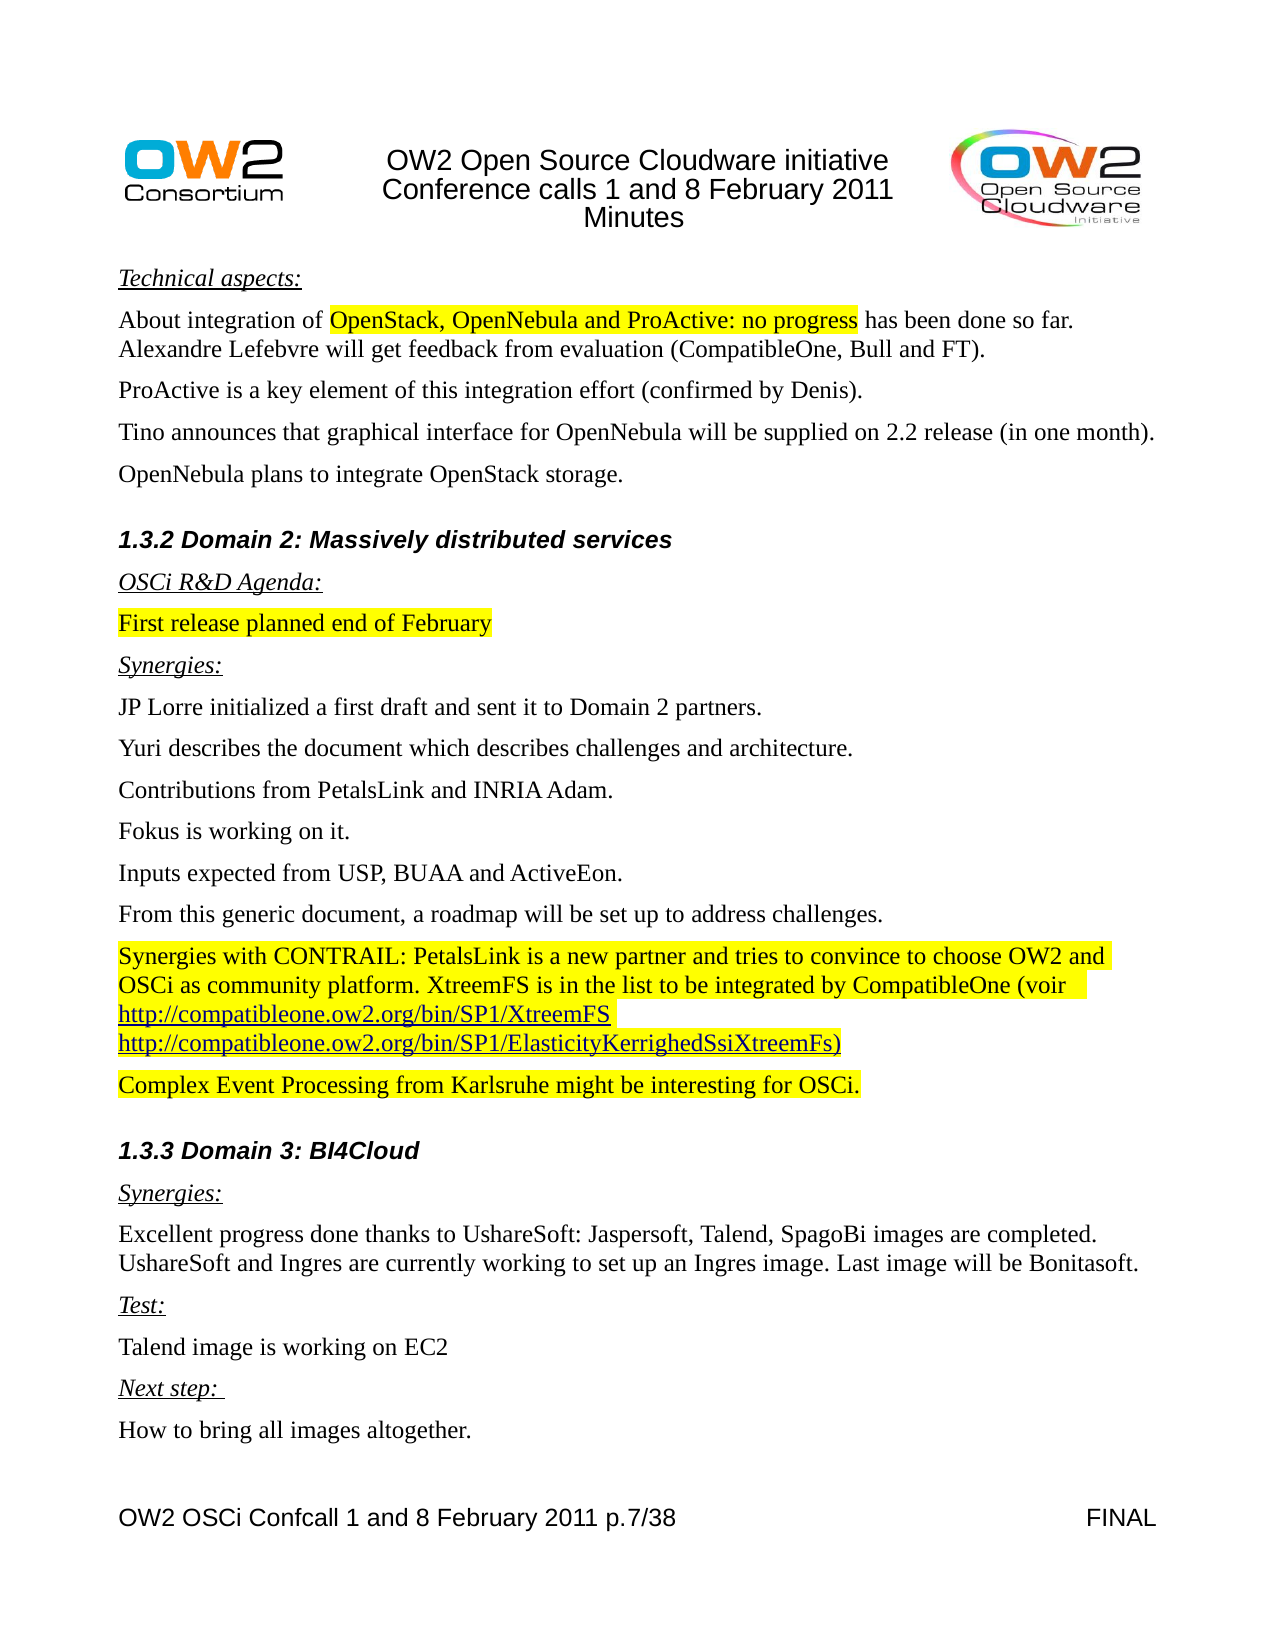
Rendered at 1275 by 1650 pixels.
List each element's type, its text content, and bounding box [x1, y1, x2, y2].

picture [138, 150, 162, 169]
subtitle 1.3.3 Domain 3: BI4Cloud [118, 1136, 1157, 1165]
text OpenNebula plans to integrate OpenStack storage. [118, 458, 1157, 488]
text Test: [118, 1290, 1157, 1319]
text From this generic document, a roadmap will be set up to address challenges. [118, 899, 1157, 928]
text How to bring all images altogether. [118, 1414, 1157, 1443]
text Synergies with CONTRAIL: PetalsLink is a new partner and tries to convince to choose OW2 and OSCi as community platform. XtreemFS is in the list to be integrated by CompatibleOne (voir http://compatibleone.ow2.org/bin/SP1/XtreemFS http://compatibleone.ow2.org/bin/SP1/ElasticityKerrighedSsiXtreemFs) [118, 941, 1157, 1057]
text First release planned end of February [118, 608, 1157, 637]
text ProActive is a key element of this integration effort (confirmed by Denis). [118, 375, 1157, 404]
text Synergies: [118, 1178, 1157, 1207]
text Talend image is working on EC2 [118, 1331, 1157, 1360]
text Excellent progress done thanks to UshareSoft: Jaspersoft, Talend, SpagoBi images are completed. UshareSoft and Ingres are currently working to set up an Ingres image. Last image will be Bonitasoft. [118, 1219, 1157, 1277]
text About integration of OpenStack, OpenNebula and ProActive: no progress has been done so far. Alexandre Lefebvre will get feedback from evaluation (CompatibleOne, Bull and FT). [118, 305, 1157, 363]
subtitle 1.3.2 Domain 2: Massively distributed services [118, 525, 1157, 554]
text JP Lorre initialized a first draft and sent it to Domain 2 partners. [118, 691, 1157, 720]
text Inputs expected from USP, BUAA and ActiveEon. [118, 858, 1157, 887]
text Contributions from PetalsLink and INRIA Adam. [118, 774, 1157, 803]
picture [125, 140, 283, 201]
text Next step: [118, 1373, 1157, 1402]
picture [125, 140, 133, 147]
text Fokus is working on it. [118, 816, 1157, 845]
text Technical aspects: [118, 263, 1157, 292]
picture [949, 128, 1142, 228]
text Complex Event Processing from Karlsruhe might be interesting for OSCi. [118, 1069, 1157, 1098]
text Yuri describes the document which describes challenges and architecture. [118, 733, 1157, 762]
text OSCi R&D Agenda: [118, 567, 1157, 596]
text Synergies: [118, 650, 1157, 679]
text Tino announces that graphical interface for OpenNebula will be supplied on 2.2 release (in one month). [118, 417, 1157, 446]
